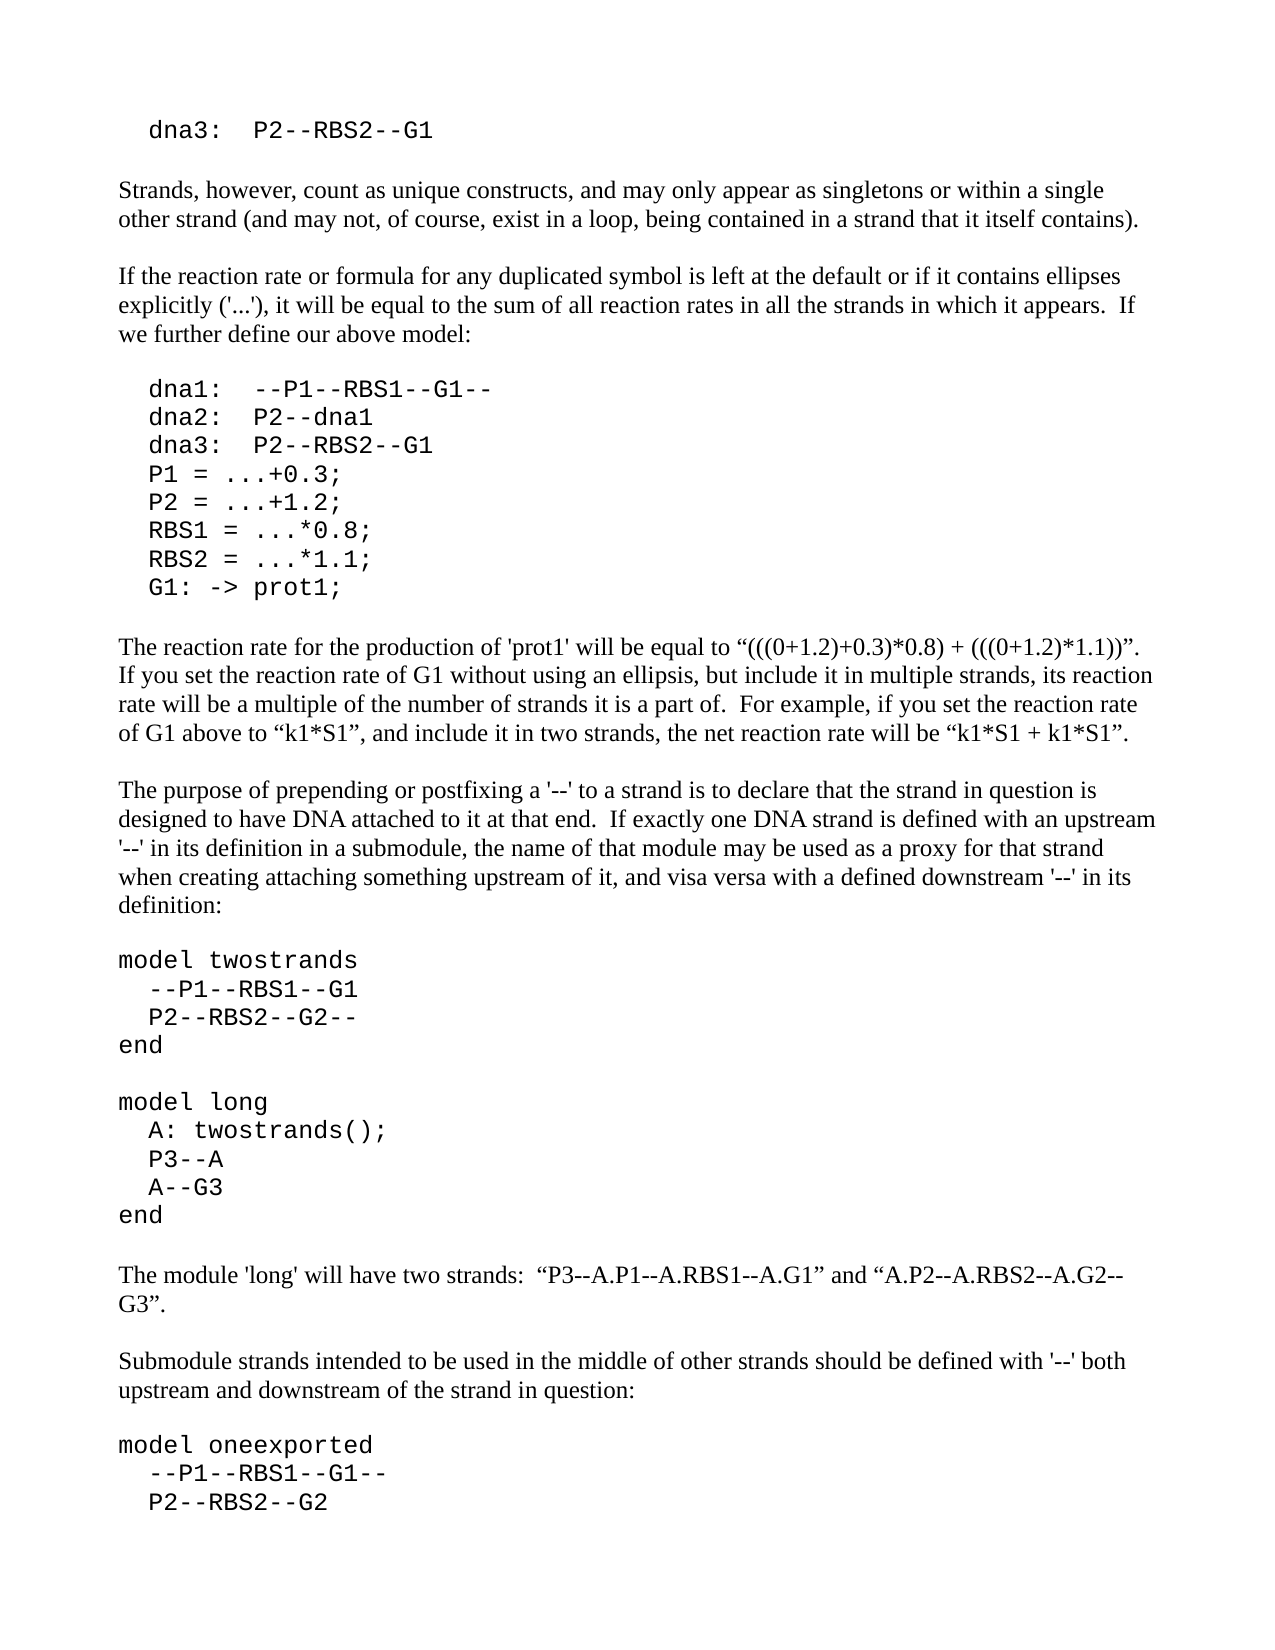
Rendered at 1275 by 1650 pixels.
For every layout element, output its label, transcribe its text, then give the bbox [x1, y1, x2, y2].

text model oneexported [118, 1433, 1157, 1461]
text If you set the reaction rate of G1 without using an ellipsis, but include it in multiple strands, its reaction rate will be a multiple of the number of strands it is a part of. For example, if you set the reaction rate of G1 above to “k1*S1”, and include it in two strands, the net reaction rate will be “k1*S1 + k1*S1”. [118, 661, 1157, 747]
text dna3: P2--RBS2--G1 [118, 118, 1157, 146]
text --P1--RBS1--G1 [118, 976, 1157, 1005]
text The module 'long' will have two strands: “P3--A.P1--A.RBS1--A.G1” and “A.P2--A.RBS2--A.G2--G3”. [118, 1260, 1157, 1318]
text P1 = ...+0.3; [118, 461, 1157, 490]
text A--G3 [118, 1175, 1157, 1203]
text P3--A [118, 1146, 1157, 1175]
text model long [118, 1090, 1157, 1118]
text model twostrands [118, 948, 1157, 976]
text dna3: P2--RBS2--G1 [118, 433, 1157, 461]
text Submodule strands intended to be used in the middle of other strands should be defined with '--' both upstream and downstream of the strand in question: [118, 1346, 1157, 1404]
text dna2: P2--dna1 [118, 405, 1157, 433]
text P2 = ...+1.2; [118, 490, 1157, 518]
text The purpose of prepending or postfixing a '--' to a strand is to declare that the strand in question is designed to have DNA attached to it at that end. If exactly one DNA strand is defined with an upstream '--' in its definition in a submodule, the name of that module may be used as a proxy for that strand when creating attaching something upstream of it, and visa versa with a defined downstream '--' in its definition: [118, 776, 1157, 919]
text dna1: --P1--RBS1--G1-- [118, 376, 1157, 405]
text end [118, 1203, 1157, 1231]
text end [118, 1033, 1157, 1061]
text --P1--RBS1--G1-- [118, 1461, 1157, 1489]
text P2--RBS2--G2 [118, 1489, 1157, 1518]
text Strands, however, count as unique constructs, and may only appear as singletons or within a single other strand (and may not, of course, exist in a loop, being contained in a strand that it itself contains). [118, 175, 1157, 233]
text A: twostrands(); [118, 1118, 1157, 1146]
text If the reaction rate or formula for any duplicated symbol is left at the default or if it contains ellipses explicitly ('...'), it will be equal to the sum of all reaction rates in all the strands in which it appears. If we further define our above model: [118, 261, 1157, 348]
text RBS1 = ...*0.8; [118, 518, 1157, 546]
text G1: -> prot1; [118, 575, 1157, 603]
text RBS2 = ...*1.1; [118, 546, 1157, 575]
text P2--RBS2--G2-- [118, 1005, 1157, 1033]
text The reaction rate for the production of 'prot1' will be equal to “(((0+1.2)+0.3)*0.8) + (((0+1.2)*1.1))”. [118, 632, 1157, 661]
